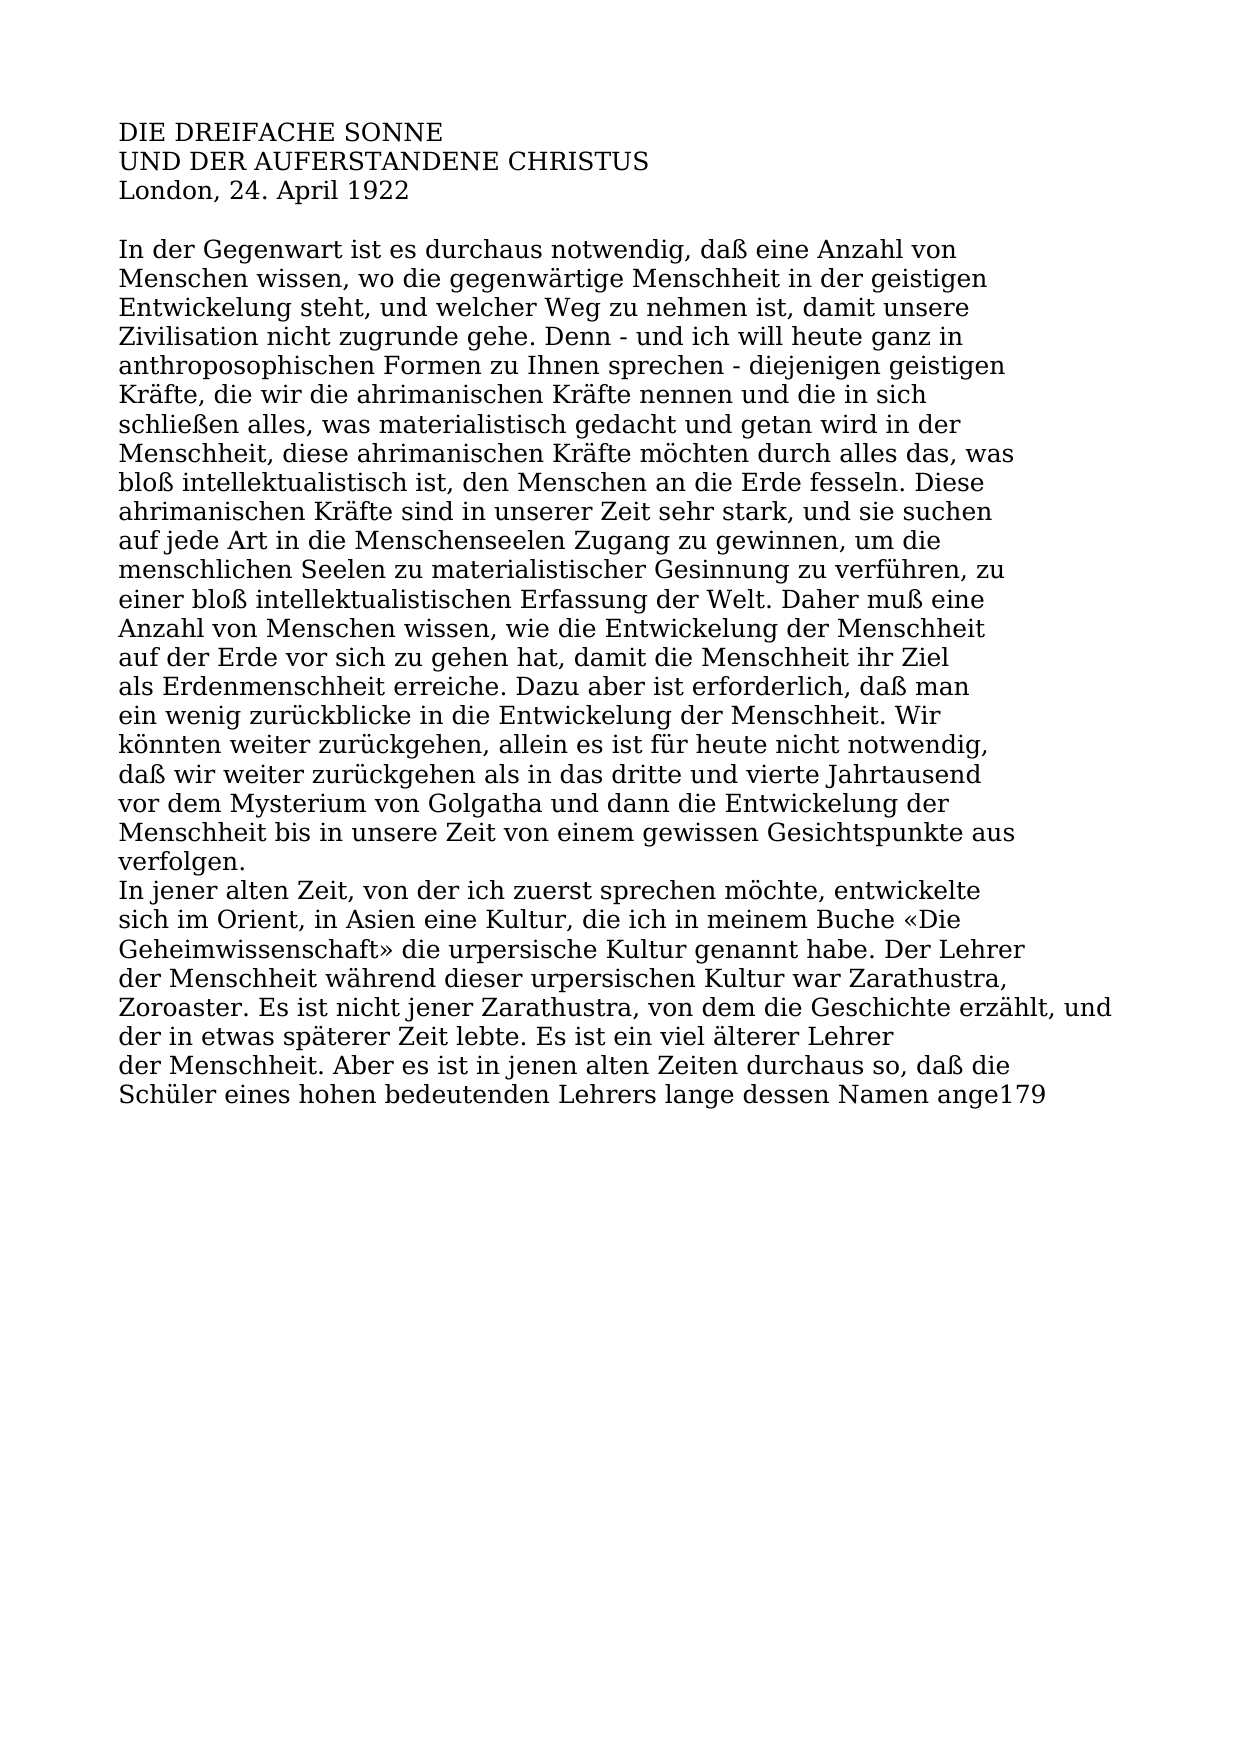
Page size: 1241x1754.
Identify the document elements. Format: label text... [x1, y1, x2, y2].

text ahrimanischen Kräfte sind in unserer Zeit sehr stark, und sie suchen [118, 497, 1122, 526]
text Schüler eines hohen bedeutenden Lehrers lange dessen Namen ange179 [118, 1081, 1122, 1110]
text als Erdenmenschheit erreiche. Dazu aber ist erforderlich, daß man [118, 672, 1122, 701]
text Entwickelung steht, und welcher Weg zu nehmen ist, damit unsere [118, 293, 1122, 322]
text einer bloß intellektualistischen Erfassung der Welt. Daher muß eine [118, 585, 1122, 614]
text UND DER AUFERSTANDENE CHRISTUS [118, 147, 1122, 176]
text Kräfte, die wir die ahrimanischen Kräfte nennen und die in sich [118, 381, 1122, 410]
text verfolgen. [118, 847, 1122, 876]
text auf der Erde vor sich zu gehen hat, damit die Menschheit ihr Ziel [118, 643, 1122, 672]
text In der Gegenwart ist es durchaus notwendig, daß eine Anzahl von [118, 235, 1122, 264]
text bloß intellektualistisch ist, den Menschen an die Erde fesseln. Diese [118, 468, 1122, 497]
text sich im Orient, in Asien eine Kultur, die ich in meinem Buche «Die [118, 906, 1122, 935]
text vor dem Mysterium von Golgatha und dann die Entwickelung der [118, 789, 1122, 818]
text Menschen wissen, wo die gegenwärtige Menschheit in der geistigen [118, 264, 1122, 293]
text der Menschheit. Aber es ist in jenen alten Zeiten durchaus so, daß die [118, 1051, 1122, 1081]
text der Menschheit während dieser urpersischen Kultur war Zarathustra, [118, 964, 1122, 993]
text Menschheit, diese ahrimanischen Kräfte möchten durch alles das, was [118, 439, 1122, 468]
text menschlichen Seelen zu materialistischer Gesinnung zu verführen, zu [118, 556, 1122, 585]
text In jener alten Zeit, von der ich zuerst sprechen möchte, entwickelte [118, 876, 1122, 906]
text Zivilisation nicht zugrunde gehe. Denn - und ich will heute ganz in [118, 322, 1122, 351]
text Menschheit bis in unsere Zeit von einem gewissen Gesichtspunkte aus [118, 818, 1122, 847]
text Zoroaster. Es ist nicht jener Zarathustra, von dem die Geschichte erzählt, und der in etwas späterer Zeit lebte. Es ist ein viel älterer Lehrer [118, 993, 1122, 1051]
text könnten weiter zurückgehen, allein es ist für heute nicht notwendig, [118, 731, 1122, 760]
text auf jede Art in die Menschenseelen Zugang zu gewinnen, um die [118, 526, 1122, 556]
text schließen alles, was materialistisch gedacht und getan wird in der [118, 410, 1122, 439]
text DIE DREIFACHE SONNE [118, 118, 1122, 147]
text daß wir weiter zurückgehen als in das dritte und vierte Jahrtausend [118, 760, 1122, 789]
text Geheimwissenschaft» die urpersische Kultur genannt habe. Der Lehrer [118, 935, 1122, 964]
text ein wenig zurückblicke in die Entwickelung der Menschheit. Wir [118, 701, 1122, 731]
text London, 24. April 1922 [118, 176, 1122, 206]
text Anzahl von Menschen wissen, wie die Entwickelung der Menschheit [118, 614, 1122, 643]
text anthroposophischen Formen zu Ihnen sprechen - diejenigen geistigen [118, 351, 1122, 381]
